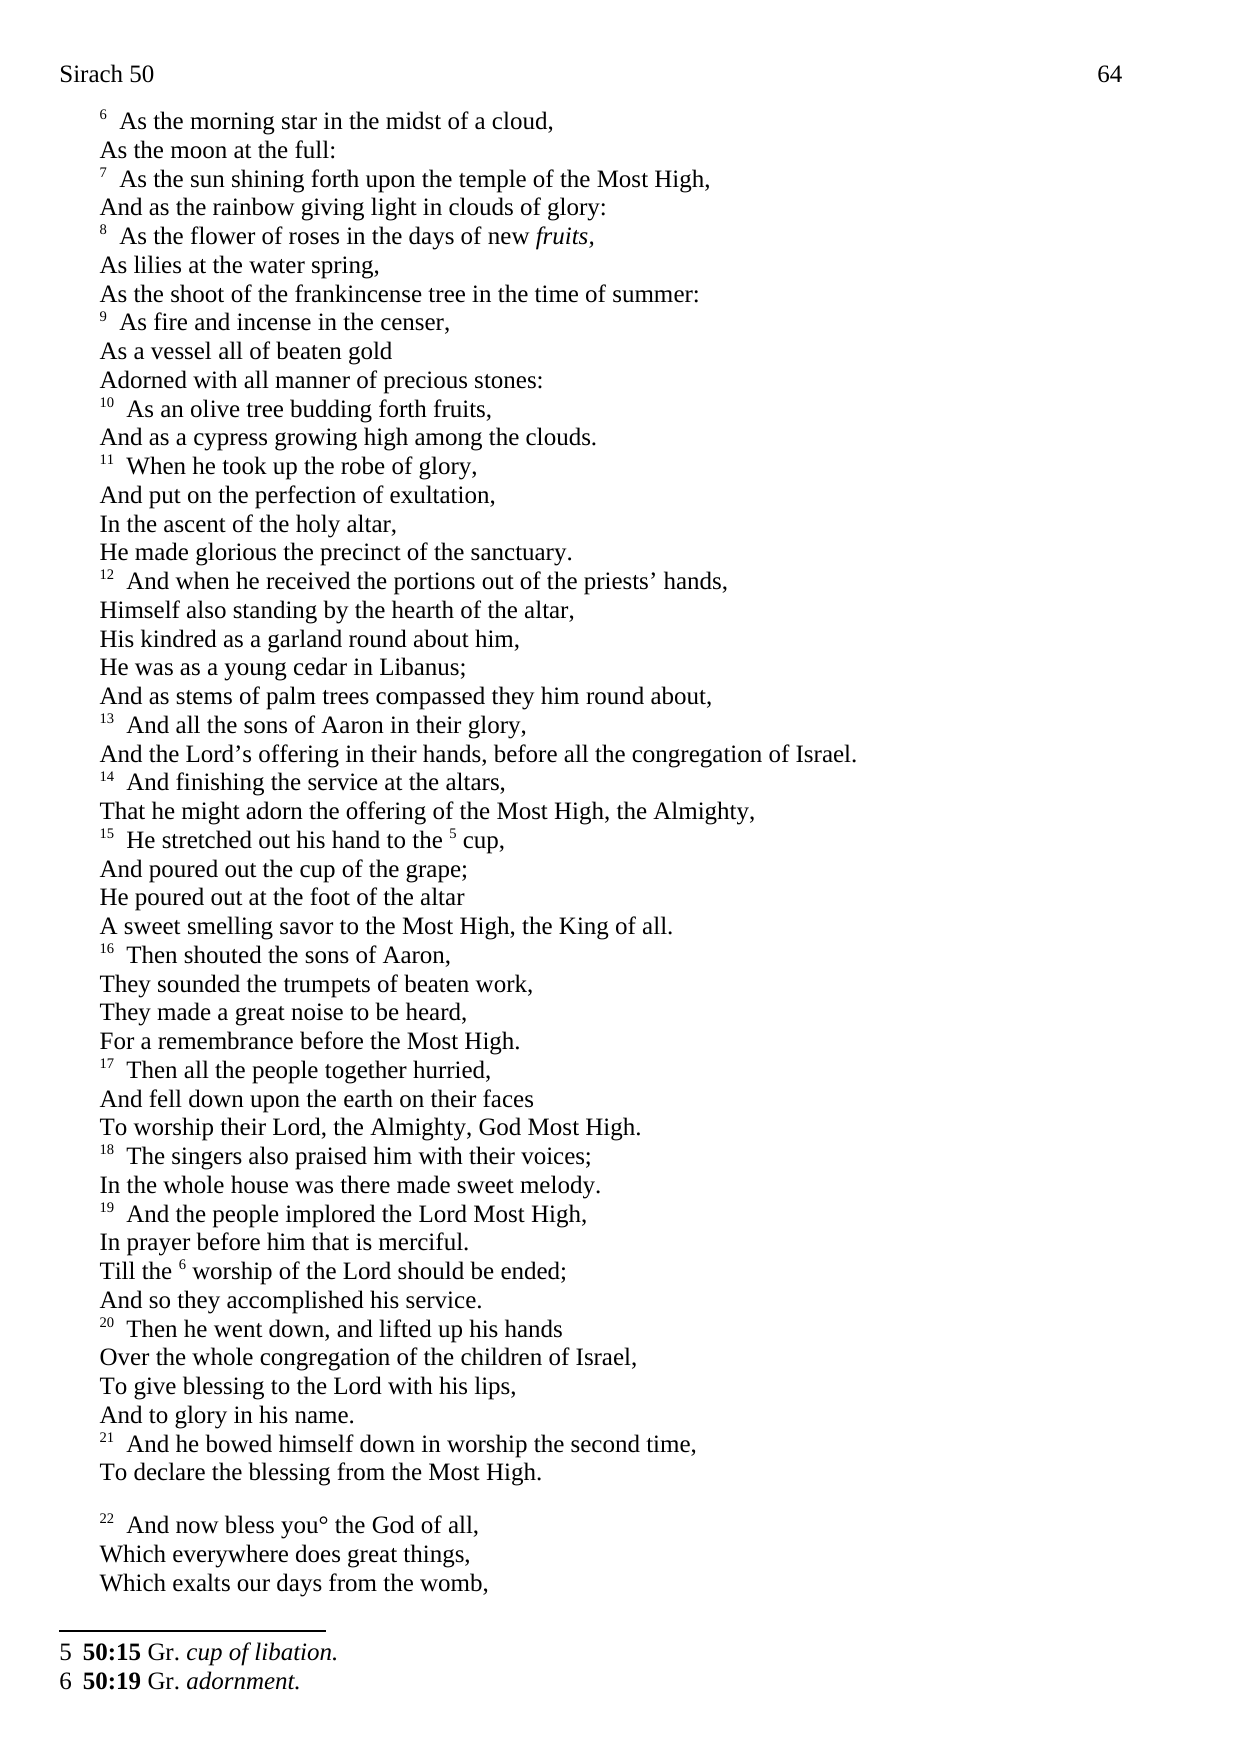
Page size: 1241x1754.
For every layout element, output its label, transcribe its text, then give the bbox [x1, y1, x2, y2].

text They sounded the trumpets of beaten work, [99, 969, 1122, 997]
text Over the whole congregation of the children of Israel, [99, 1342, 1122, 1371]
text Till the worship of the Lord should be ended; [99, 1256, 1122, 1285]
text In the whole house was there made sweet melody. [99, 1170, 1122, 1199]
text 9 As fire and incense in the censer, [99, 307, 1122, 336]
text 22 And now bless you° the God of all, [99, 1510, 1122, 1539]
text And as stems of palm trees compassed they him round about, [99, 681, 1122, 710]
text In the ascent of the holy altar, [99, 509, 1122, 537]
text As the shoot of the frankincense tree in the time of summer: [99, 279, 1122, 307]
text And fell down upon the earth on their faces [99, 1084, 1122, 1112]
text Which everywhere does great things, [99, 1539, 1122, 1568]
text 50:19 Gr. adornment. [59, 1666, 1122, 1695]
text That he might adorn the offering of the Most High, the Almighty, [99, 796, 1122, 825]
text And put on the perfection of exultation, [99, 480, 1122, 509]
text For a remembrance before the Most High. [99, 1026, 1122, 1055]
text As a vessel all of beaten gold [99, 336, 1122, 365]
text And as a cypress growing high among the clouds. [99, 422, 1122, 451]
text He poured out at the foot of the altar [99, 882, 1122, 911]
text 50:15 Gr. cup of libation. [59, 1637, 1122, 1666]
text Adorned with all manner of precious stones: [99, 365, 1122, 394]
text 19 And the people implored the Lord Most High, [99, 1199, 1122, 1227]
text To give blessing to the Lord with his lips, [99, 1371, 1122, 1400]
text As the moon at the full: [99, 135, 1122, 164]
text 7 As the sun shining forth upon the temple of the Most High, [99, 164, 1122, 192]
text Which exalts our days from the womb, [99, 1568, 1122, 1597]
text In prayer before him that is merciful. [99, 1227, 1122, 1256]
text To declare the blessing from the Most High. [99, 1457, 1122, 1486]
text 11 When he took up the robe of glory, [99, 451, 1122, 480]
text He made glorious the precinct of the sanctuary. [99, 537, 1122, 566]
text 8 As the flower of roses in the days of new fruits, [99, 221, 1122, 250]
text To worship their Lord, the Almighty, God Most High. [99, 1112, 1122, 1141]
text 15 He stretched out his hand to the cup, [99, 825, 1122, 854]
text 10 As an olive tree budding forth fruits, [99, 394, 1122, 422]
text 6 As the morning star in the midst of a cloud, [99, 106, 1122, 135]
text 17 Then all the people together hurried, [99, 1055, 1122, 1084]
text And so they accomplished his service. [99, 1285, 1122, 1314]
text 21 And he bowed himself down in worship the second time, [99, 1429, 1122, 1457]
text His kindred as a garland round about him, [99, 624, 1122, 652]
text A sweet smelling savor to the Most High, the King of all. [99, 911, 1122, 940]
text 14 And finishing the service at the altars, [99, 767, 1122, 796]
text 20 Then he went down, and lifted up his hands [99, 1314, 1122, 1342]
text And as the rainbow giving light in clouds of glory: [99, 192, 1122, 221]
text 18 The singers also praised him with their voices; [99, 1141, 1122, 1170]
text 13 And all the sons of Aaron in their glory, [99, 710, 1122, 739]
text 12 And when he received the portions out of the priests’ hands, [99, 566, 1122, 595]
text And to glory in his name. [99, 1400, 1122, 1429]
text Himself also standing by the hearth of the altar, [99, 595, 1122, 624]
text They made a great noise to be heard, [99, 997, 1122, 1026]
text 16 Then shouted the sons of Aaron, [99, 940, 1122, 969]
text As lilies at the water spring, [99, 250, 1122, 279]
text And the Lord’s offering in their hands, before all the congregation of Israel. [99, 739, 1122, 767]
text And poured out the cup of the grape; [99, 854, 1122, 882]
text He was as a young cedar in Libanus; [99, 652, 1122, 681]
